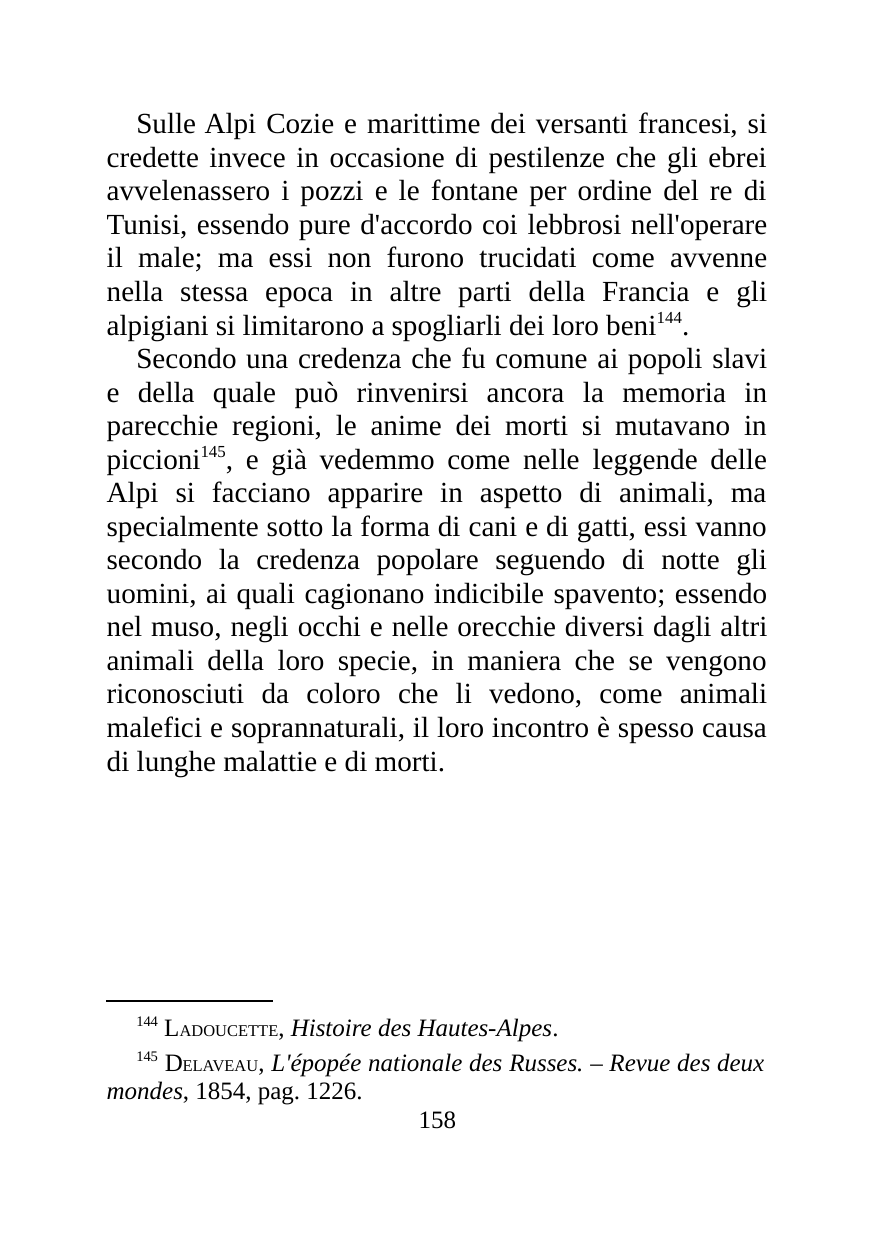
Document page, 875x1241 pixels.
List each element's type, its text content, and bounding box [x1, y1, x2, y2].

text Ladoucette, Histoire des Hautes-Alpes. [106, 1013, 768, 1042]
text Secondo una credenza che fu comune ai popoli slavi e della quale può rinvenirsi ancora la memoria in parecchie regioni, le anime dei morti si mutavano in piccioni, e già vedemmo come nelle leggende delle Alpi si facciano apparire in aspetto di animali, ma specialmente sotto la forma di cani e di gatti, essi vanno secondo la credenza popolare seguendo di notte gli uomini, ai quali cagionano indicibile spavento; essendo nel muso, negli occhi e nelle orecchie diversi dagli altri animali della loro specie, in maniera che se vengono riconosciuti da coloro che li vedono, come animali malefici e soprannaturali, il loro incontro è spesso causa di lunghe malattie e di morti. [106, 341, 768, 777]
text Delaveau, L'épopée nationale des Russes. – Revue des deux mondes, 1854, pag. 1226. [106, 1048, 768, 1105]
text Sulle Alpi Cozie e marittime dei versanti francesi, si credette invece in occasione di pestilenze che gli ebrei avvelenassero i pozzi e le fontane per ordine del re di Tunisi, essendo pure d'accordo coi lebbrosi nell'operare il male; ma essi non furono trucidati come avvenne nella stessa epoca in altre parti della Francia e gli alpigiani si limitarono a spogliarli dei loro beni. [106, 106, 768, 341]
